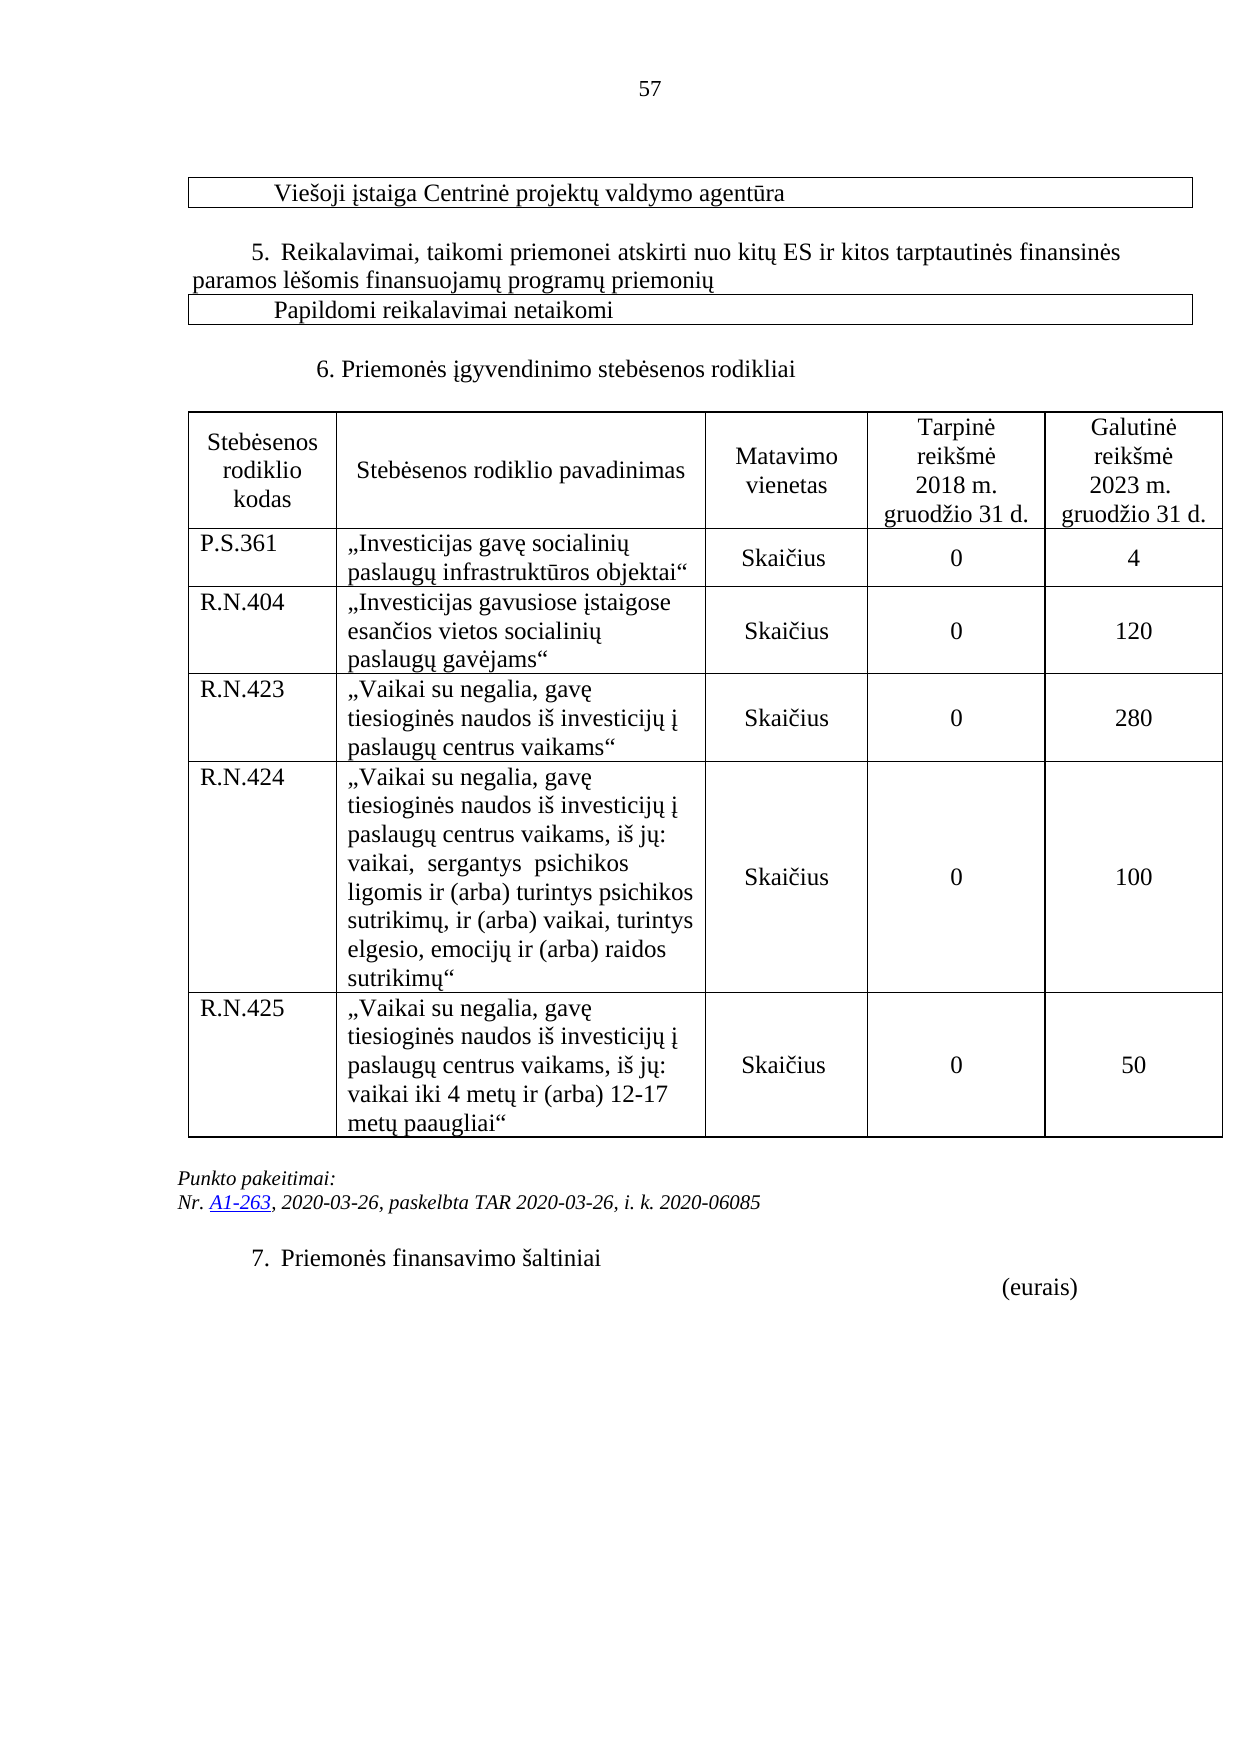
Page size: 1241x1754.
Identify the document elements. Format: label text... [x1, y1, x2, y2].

table_cell „Investicijas gavusiose įstaigose esančios vietos socialinių paslaugų gavėjams“ [337, 587, 705, 673]
table_header Tarpinė reikšmė 2018 m. gruodžio 31 d. [868, 413, 1044, 527]
table_cell 0 [868, 587, 1044, 673]
table_cell 120 [1046, 587, 1222, 673]
table_cell 100 [1046, 762, 1222, 992]
table_cell Skaičius [706, 587, 867, 673]
table_header Viešoji įstaiga Centrinė projektų valdymo agentūra [189, 178, 1192, 207]
table_cell 0 [868, 993, 1044, 1136]
table_cell 4 [1046, 529, 1222, 586]
table_header Stebėsenos rodiklio pavadinimas [337, 413, 705, 527]
table_cell 0 [868, 674, 1044, 761]
text Nr. A1-263, 2020-03-26, paskelbta TAR 2020-03-26, i. k. 2020-06085 [177, 1190, 1122, 1214]
table_cell „Vaikai su negalia, gavę tiesioginės naudos iš investicijų į paslaugų centrus vaikams, iš jų: vaikai, sergantys psichikos ligomis ir (arba) turintys psichikos sutrikimų, ir (arba) vaikai, turintys elgesio, emocijų ir (arba) raidos sutrikimų“ [337, 762, 705, 992]
text 6. Priemonės įgyvendinimo stebėsenos rodikliai [181, 354, 1122, 383]
text (eurais) [177, 1272, 1078, 1301]
table_header Matavimo vienetas [706, 413, 867, 527]
table_cell „Vaikai su negalia, gavę tiesioginės naudos iš investicijų į paslaugų centrus vaikams“ [337, 674, 705, 761]
text 5. Reikalavimai, taikomi priemonei atskirti nuo kitų ES ir kitos tarptautinės finansinės paramos lėšomis finansuojamų programų priemonių [192, 237, 1122, 294]
table_header Papildomi reikalavimai netaikomi [189, 295, 1192, 324]
table_cell Skaičius [706, 529, 867, 586]
table_cell R.N.424 [189, 762, 336, 992]
text 7. Priemonės finansavimo šaltiniai [251, 1243, 1122, 1272]
table_cell 50 [1046, 993, 1222, 1136]
table_cell 0 [868, 529, 1044, 586]
table_header Galutinė reikšmė 2023 m. gruodžio 31 d. [1046, 413, 1222, 527]
table_cell 280 [1046, 674, 1222, 761]
table_cell R.N.423 [189, 674, 336, 761]
table_cell 0 [868, 762, 1044, 992]
table_cell Skaičius [706, 674, 867, 761]
table_cell „Vaikai su negalia, gavę tiesioginės naudos iš investicijų į paslaugų centrus vaikams, iš jų: vaikai iki 4 metų ir (arba) 12-17 metų paaugliai“ [337, 993, 705, 1136]
table_header Stebėsenos rodiklio kodas [189, 413, 336, 527]
table_cell Skaičius [706, 762, 867, 992]
text Punkto pakeitimai: [177, 1166, 1122, 1190]
table_cell Skaičius [706, 993, 867, 1136]
table_cell R.N.425 [189, 993, 336, 1136]
table_cell P.S.361 [189, 529, 336, 586]
table_cell „Investicijas gavę socialinių paslaugų infrastruktūros objektai“ [337, 529, 705, 586]
table_cell R.N.404 [189, 587, 336, 673]
